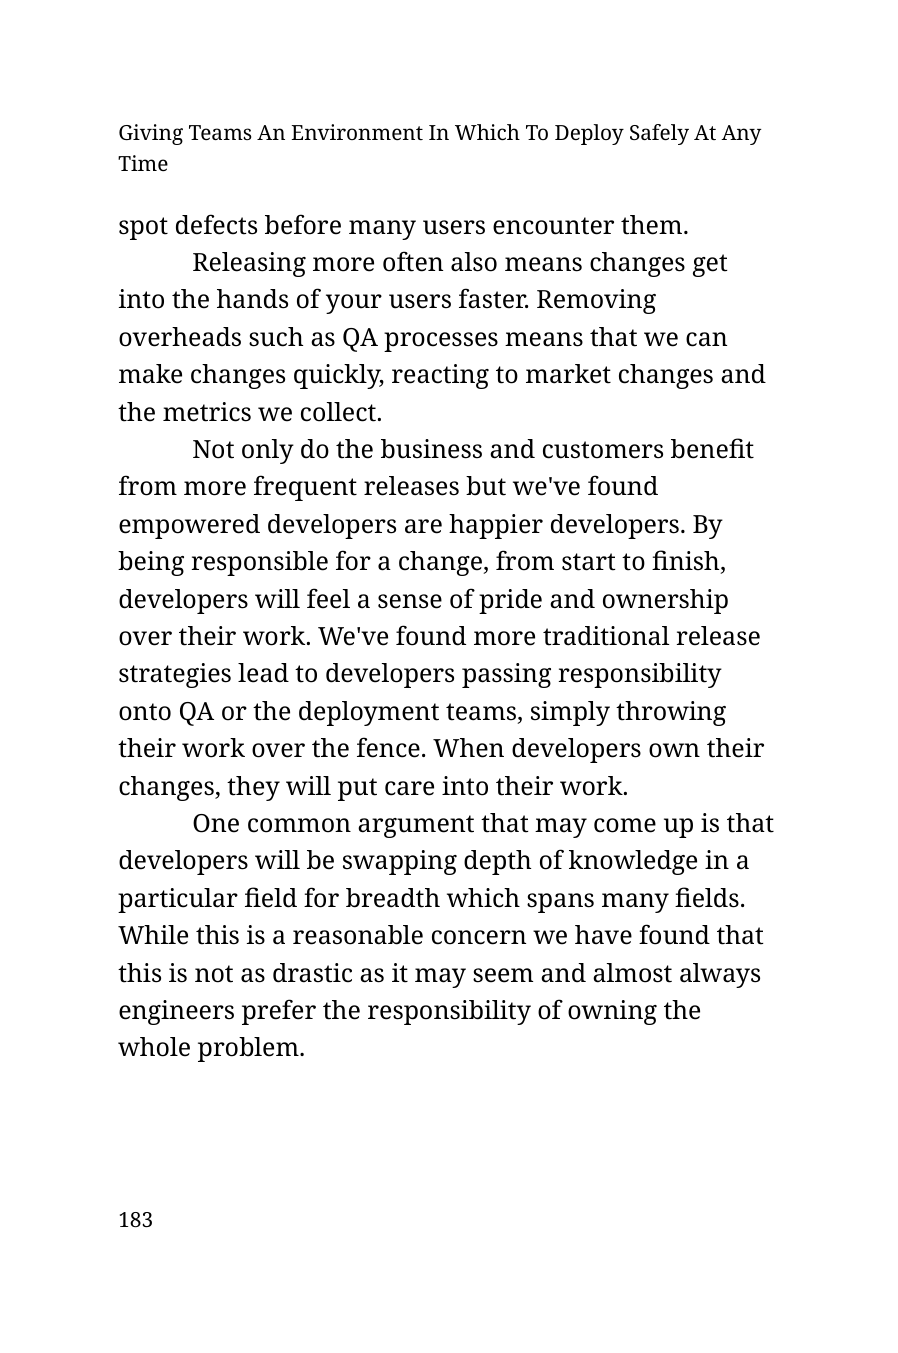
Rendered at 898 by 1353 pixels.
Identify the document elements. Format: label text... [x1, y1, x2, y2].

text Not only do the business and customers benefit from more frequent releases but we've found empowered developers are happier developers. By being responsible for a change, from start to finish, developers will feel a sense of pride and ownership over their work. We've found more traditional release strategies lead to developers passing responsibility onto QA or the deployment teams, simply throwing their work over the fence. When developers own their changes, they will put care into their work. [118, 432, 779, 802]
text One common argument that may come up is that developers will be swapping depth of knowledge in a particular field for breadth which spans many fields. While this is a reasonable concern we have found that this is not as drastic as it may seem and almost always engineers prefer the responsibility of owning the whole problem. [118, 806, 779, 1064]
text spot defects before many users encounter them. [118, 207, 779, 241]
text Releasing more often also means changes get into the hands of your users faster. Removing overheads such as QA processes means that we can make changes quickly, reacting to market changes and the metrics we collect. [118, 245, 779, 428]
